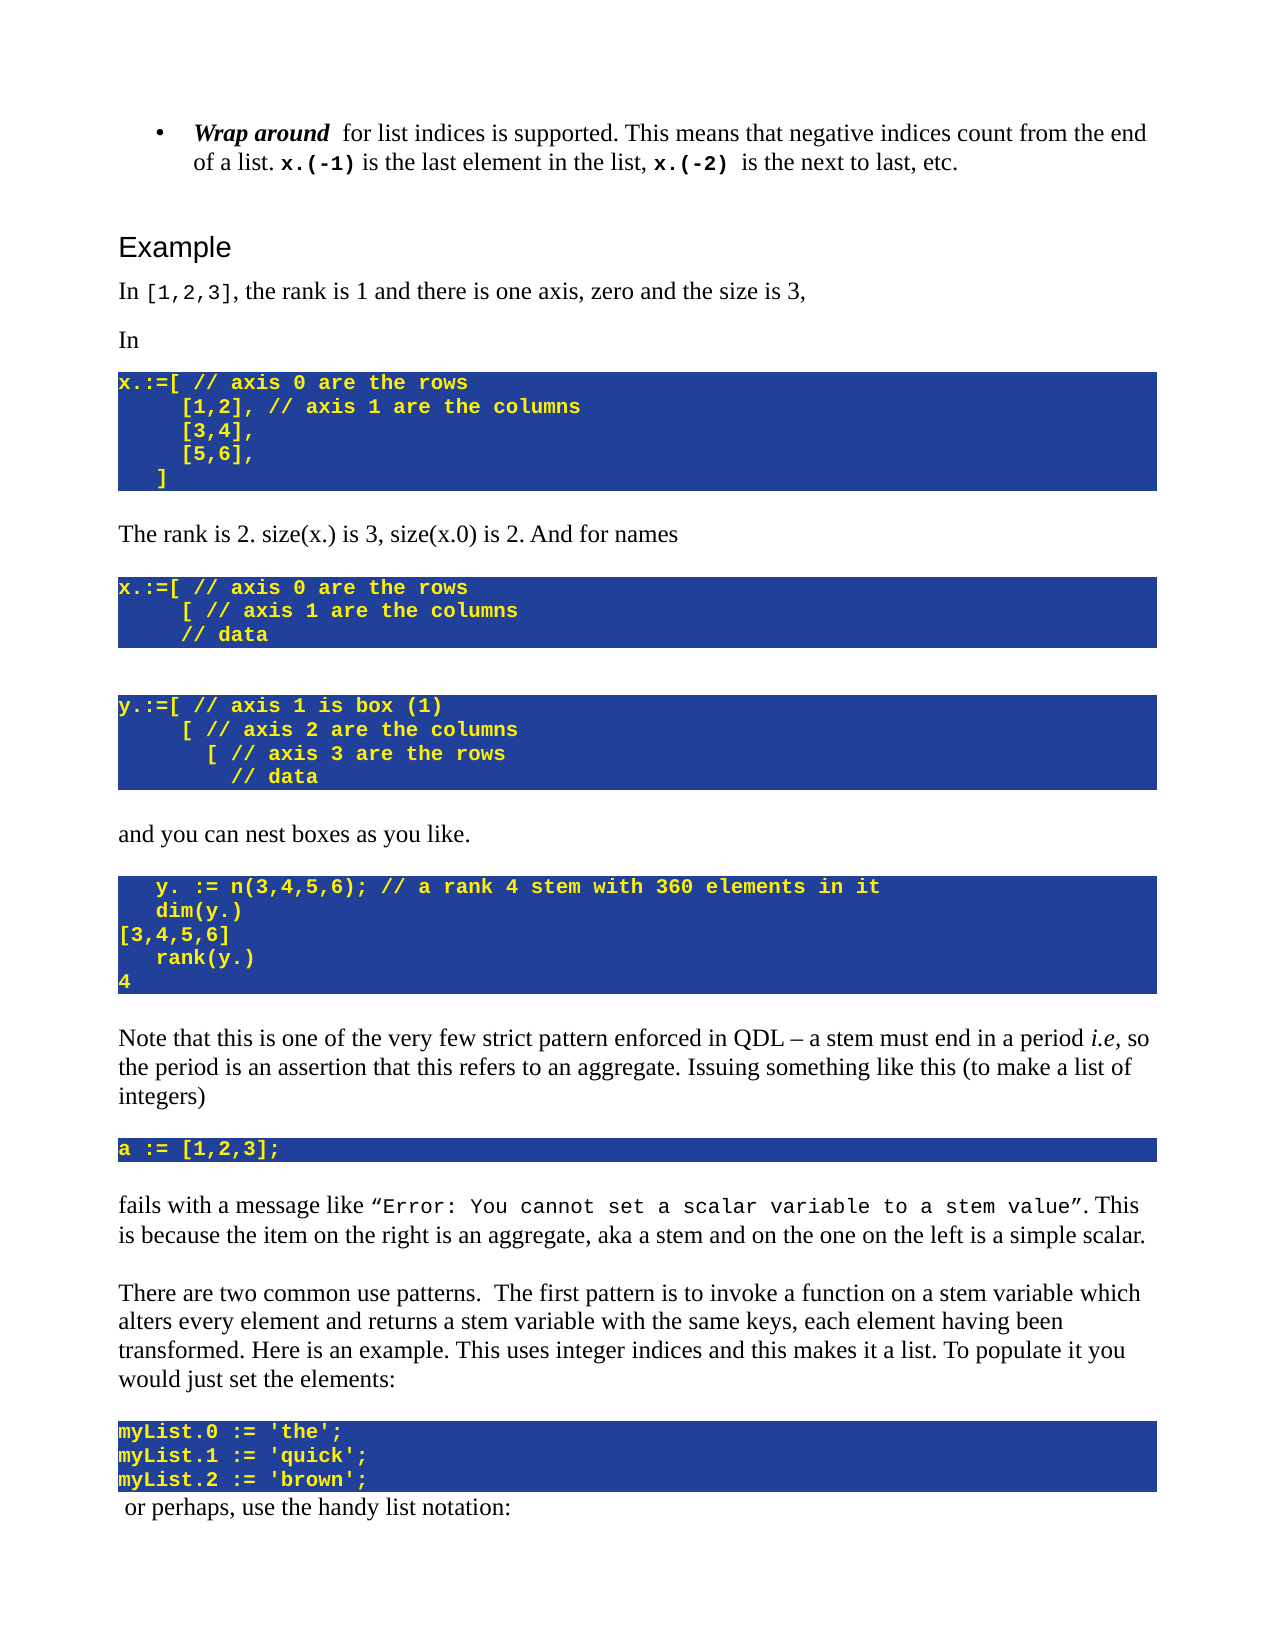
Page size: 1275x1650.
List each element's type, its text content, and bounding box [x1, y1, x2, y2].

text [3,4,5,6] [118, 923, 1157, 947]
text myList.1 := 'quick'; [118, 1445, 1157, 1469]
text myList.0 := 'the'; [118, 1421, 1157, 1445]
text y. := n(3,4,5,6); // a rank 4 stem with 360 elements in it [118, 876, 1157, 900]
text a := [1,2,3]; [118, 1138, 1157, 1162]
text The rank is 2. size(x.) is 3, size(x.0) is 2. And for names [118, 519, 1157, 548]
text Note that this is one of the very few strict pattern enforced in QDL – a stem must end in a period i.e, so the period is an assertion that this refers to an aggregate. Issuing something like this (to make a list of integers) [118, 1023, 1157, 1109]
text and you can nest boxes as you like. [118, 819, 1157, 847]
text x.:=[ // axis 0 are the rows [118, 372, 1157, 396]
text [1,2], // axis 1 are the columns [118, 396, 1157, 420]
text or perhaps, use the handy list notation: [118, 1492, 1157, 1521]
text In [118, 325, 1157, 353]
text // data [118, 624, 1157, 648]
text [ // axis 3 are the rows [118, 743, 1157, 766]
text [5,6], [118, 443, 1157, 467]
text In [1,2,3], the rank is 1 and there is one axis, zero and the size is 3, [118, 276, 1157, 306]
subtitle Example [118, 230, 1157, 264]
text 4 [118, 971, 1157, 994]
text y.:=[ // axis 1 is box (1) [118, 695, 1157, 719]
text myList.2 := 'brown'; [118, 1469, 1157, 1492]
text [ // axis 2 are the columns [118, 719, 1157, 743]
text rank(y.) [118, 947, 1157, 971]
list Wrap around for list indices is supported. This means that negative indices count from the end of a list. x.(-1) is the last element in the list, x.(-2) is the next to last, etc. [156, 118, 1157, 176]
text dim(y.) [118, 900, 1157, 923]
text ] [118, 467, 1157, 491]
text [ // axis 1 are the columns [118, 601, 1157, 624]
text [3,4], [118, 420, 1157, 443]
text x.:=[ // axis 0 are the rows [118, 577, 1157, 601]
text There are two common use patterns. The first pattern is to invoke a function on a stem variable which alters every element and returns a stem variable with the same keys, each element having been transformed. Here is an example. This uses integer indices and this makes it a list. To populate it you would just set the elements: [118, 1278, 1157, 1393]
text fails with a message like “Error: You cannot set a scalar variable to a stem value”. This is because the item on the right is an aggregate, aka a stem and on the one on the left is a simple scalar. [118, 1191, 1157, 1249]
text // data [118, 766, 1157, 790]
